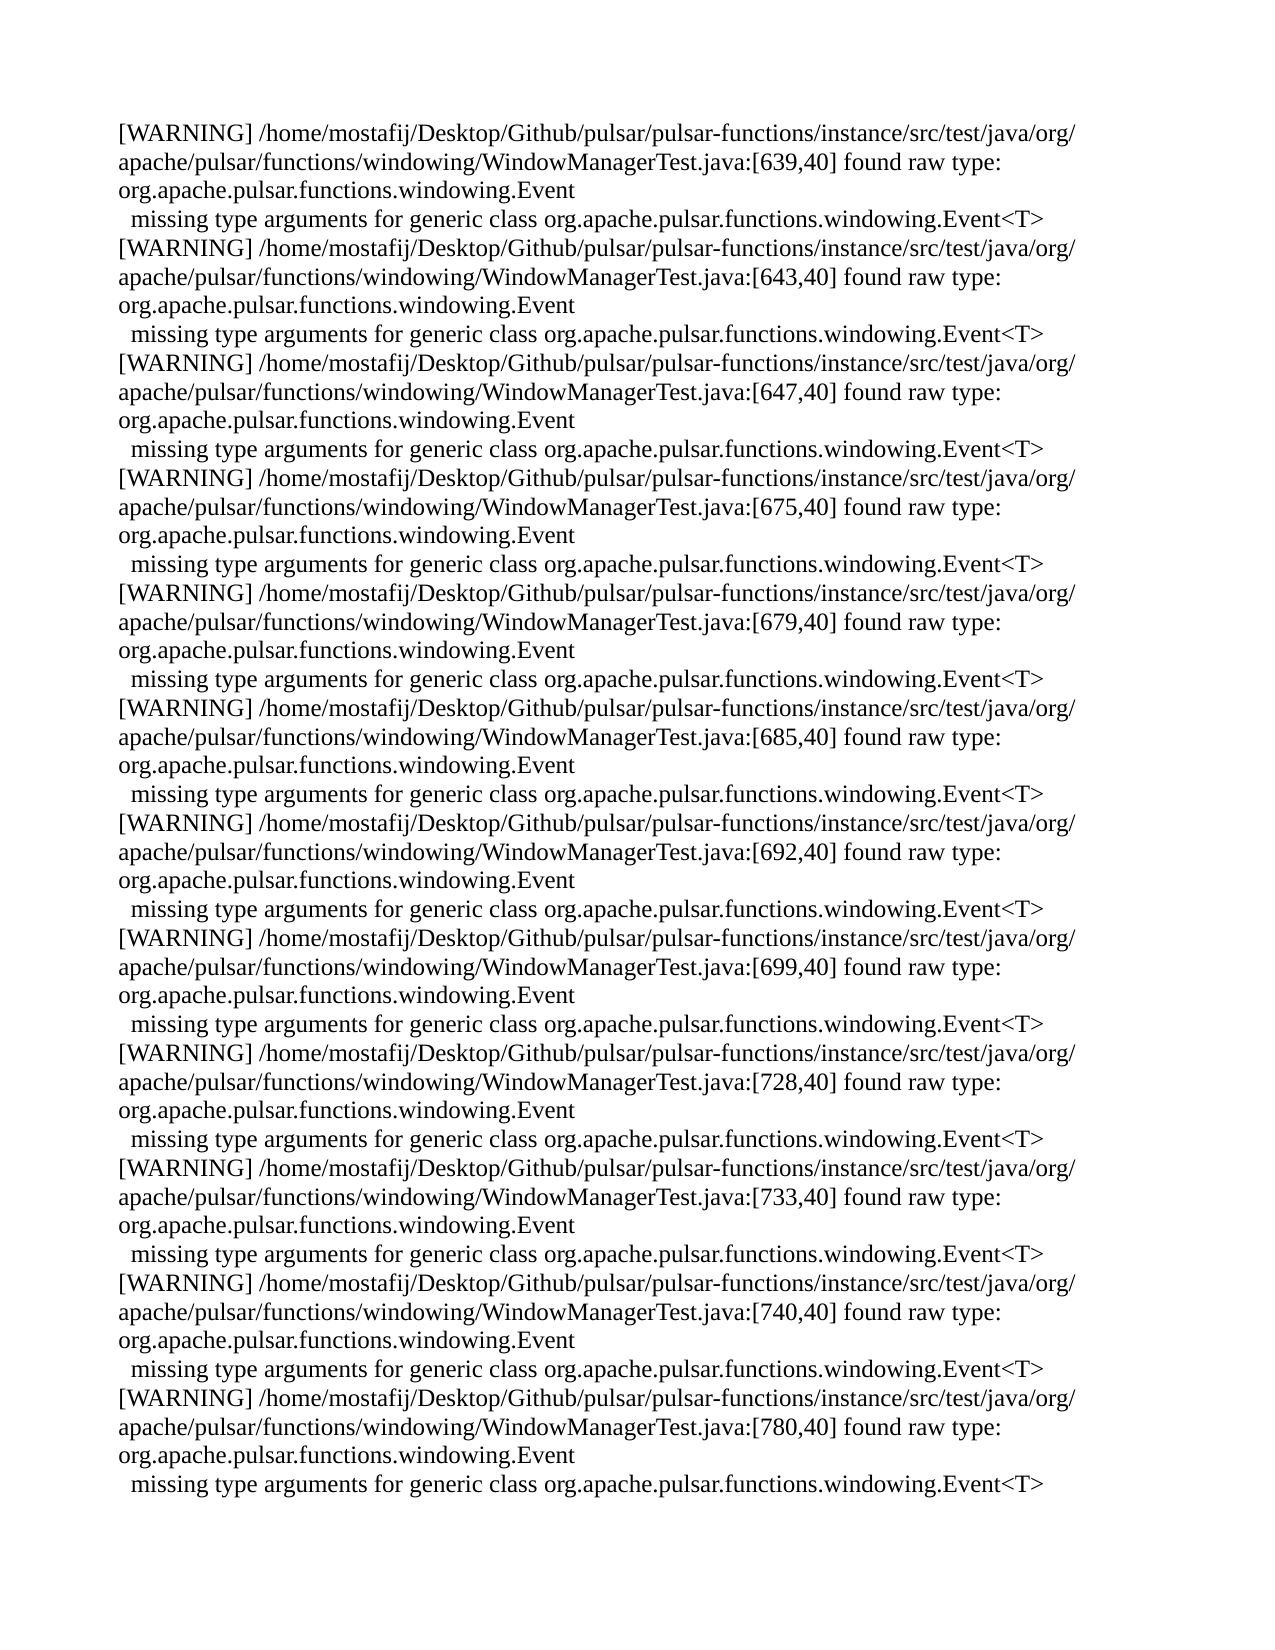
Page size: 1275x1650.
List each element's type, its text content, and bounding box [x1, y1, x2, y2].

text missing type arguments for generic class org.apache.pulsar.functions.windowing.Event<T> [118, 1124, 1157, 1153]
text missing type arguments for generic class org.apache.pulsar.functions.windowing.Event<T> [118, 434, 1157, 463]
text [WARNING] /home/mostafij/Desktop/Github/pulsar/pulsar-functions/instance/src/test/java/org/apache/pulsar/functions/windowing/WindowManagerTest.java:[679,40] found raw type: org.apache.pulsar.functions.windowing.Event [118, 578, 1157, 664]
text [WARNING] /home/mostafij/Desktop/Github/pulsar/pulsar-functions/instance/src/test/java/org/apache/pulsar/functions/windowing/WindowManagerTest.java:[780,40] found raw type: org.apache.pulsar.functions.windowing.Event [118, 1383, 1157, 1469]
text [WARNING] /home/mostafij/Desktop/Github/pulsar/pulsar-functions/instance/src/test/java/org/apache/pulsar/functions/windowing/WindowManagerTest.java:[675,40] found raw type: org.apache.pulsar.functions.windowing.Event [118, 463, 1157, 549]
text [WARNING] /home/mostafij/Desktop/Github/pulsar/pulsar-functions/instance/src/test/java/org/apache/pulsar/functions/windowing/WindowManagerTest.java:[643,40] found raw type: org.apache.pulsar.functions.windowing.Event [118, 233, 1157, 319]
text [WARNING] /home/mostafij/Desktop/Github/pulsar/pulsar-functions/instance/src/test/java/org/apache/pulsar/functions/windowing/WindowManagerTest.java:[685,40] found raw type: org.apache.pulsar.functions.windowing.Event [118, 693, 1157, 779]
text [WARNING] /home/mostafij/Desktop/Github/pulsar/pulsar-functions/instance/src/test/java/org/apache/pulsar/functions/windowing/WindowManagerTest.java:[740,40] found raw type: org.apache.pulsar.functions.windowing.Event [118, 1268, 1157, 1354]
text missing type arguments for generic class org.apache.pulsar.functions.windowing.Event<T> [118, 319, 1157, 348]
text missing type arguments for generic class org.apache.pulsar.functions.windowing.Event<T> [118, 1239, 1157, 1268]
text missing type arguments for generic class org.apache.pulsar.functions.windowing.Event<T> [118, 204, 1157, 233]
text missing type arguments for generic class org.apache.pulsar.functions.windowing.Event<T> [118, 1469, 1157, 1498]
text missing type arguments for generic class org.apache.pulsar.functions.windowing.Event<T> [118, 779, 1157, 808]
text missing type arguments for generic class org.apache.pulsar.functions.windowing.Event<T> [118, 1354, 1157, 1383]
text [WARNING] /home/mostafij/Desktop/Github/pulsar/pulsar-functions/instance/src/test/java/org/apache/pulsar/functions/windowing/WindowManagerTest.java:[733,40] found raw type: org.apache.pulsar.functions.windowing.Event [118, 1153, 1157, 1239]
text missing type arguments for generic class org.apache.pulsar.functions.windowing.Event<T> [118, 1009, 1157, 1038]
text missing type arguments for generic class org.apache.pulsar.functions.windowing.Event<T> [118, 664, 1157, 693]
text [WARNING] /home/mostafij/Desktop/Github/pulsar/pulsar-functions/instance/src/test/java/org/apache/pulsar/functions/windowing/WindowManagerTest.java:[692,40] found raw type: org.apache.pulsar.functions.windowing.Event [118, 808, 1157, 894]
text [WARNING] /home/mostafij/Desktop/Github/pulsar/pulsar-functions/instance/src/test/java/org/apache/pulsar/functions/windowing/WindowManagerTest.java:[639,40] found raw type: org.apache.pulsar.functions.windowing.Event [118, 118, 1157, 204]
text [WARNING] /home/mostafij/Desktop/Github/pulsar/pulsar-functions/instance/src/test/java/org/apache/pulsar/functions/windowing/WindowManagerTest.java:[647,40] found raw type: org.apache.pulsar.functions.windowing.Event [118, 348, 1157, 434]
text [WARNING] /home/mostafij/Desktop/Github/pulsar/pulsar-functions/instance/src/test/java/org/apache/pulsar/functions/windowing/WindowManagerTest.java:[699,40] found raw type: org.apache.pulsar.functions.windowing.Event [118, 923, 1157, 1009]
text missing type arguments for generic class org.apache.pulsar.functions.windowing.Event<T> [118, 894, 1157, 923]
text [WARNING] /home/mostafij/Desktop/Github/pulsar/pulsar-functions/instance/src/test/java/org/apache/pulsar/functions/windowing/WindowManagerTest.java:[728,40] found raw type: org.apache.pulsar.functions.windowing.Event [118, 1038, 1157, 1124]
text missing type arguments for generic class org.apache.pulsar.functions.windowing.Event<T> [118, 549, 1157, 578]
